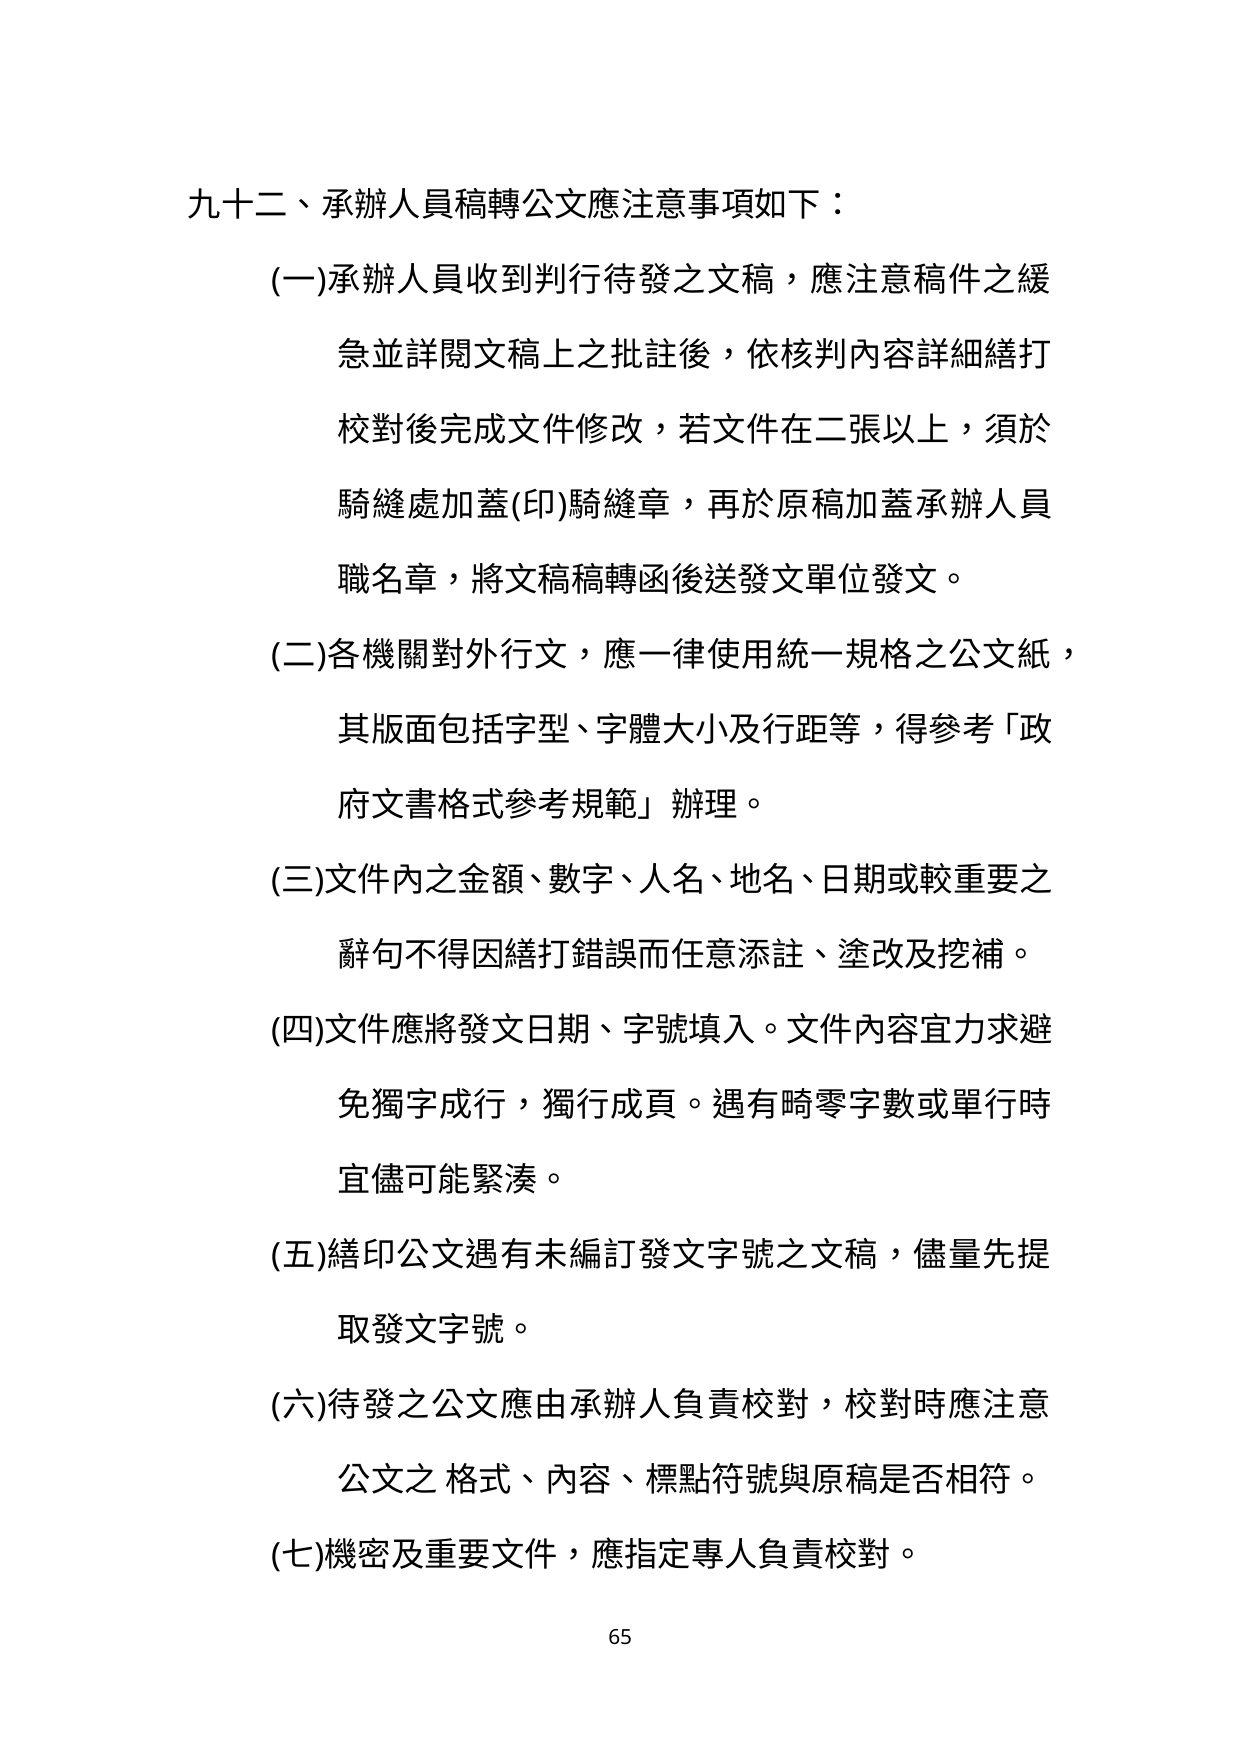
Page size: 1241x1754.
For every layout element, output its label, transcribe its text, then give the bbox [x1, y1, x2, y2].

text 九十二、承辦人員稿轉公文應注意事項如下： [187, 164, 1053, 239]
text (五)繕印公文遇有未編訂發文字號之文稿，儘量先提取發文字號。 [271, 1214, 1053, 1364]
text (七)機密及重要文件，應指定專人負責校對。 [271, 1514, 1053, 1589]
text (六)待發之公文應由承辦人負責校對，校對時應注意公文之 格式、內容、標點符號與原稿是否相符。 [271, 1364, 1053, 1514]
text (二)各機關對外行文，應一律使用統一規格之公文紙，其版面包括字型、字體大小及行距等，得參考「政府文書格式參考規範」辦理。 [271, 614, 1053, 839]
text (三)文件內之金額、數字、人名、地名、日期或較重要之辭句不得因繕打錯誤而任意添註、塗改及挖補。 [271, 839, 1053, 989]
text (一)承辦人員收到判行待發之文稿，應注意稿件之緩急並詳閱文稿上之批註後，依核判內容詳細繕打校對後完成文件修改，若文件在二張以上，須於騎縫處加蓋(印)騎縫章，再於原稿加蓋承辦人員職名章，將文稿稿轉函後送發文單位發文。 [271, 239, 1053, 614]
text (四)文件應將發文日期、字號填入。文件內容宜力求避免獨字成行，獨行成頁。遇有畸零字數或單行時，宜儘可能緊湊。 [271, 989, 1053, 1214]
